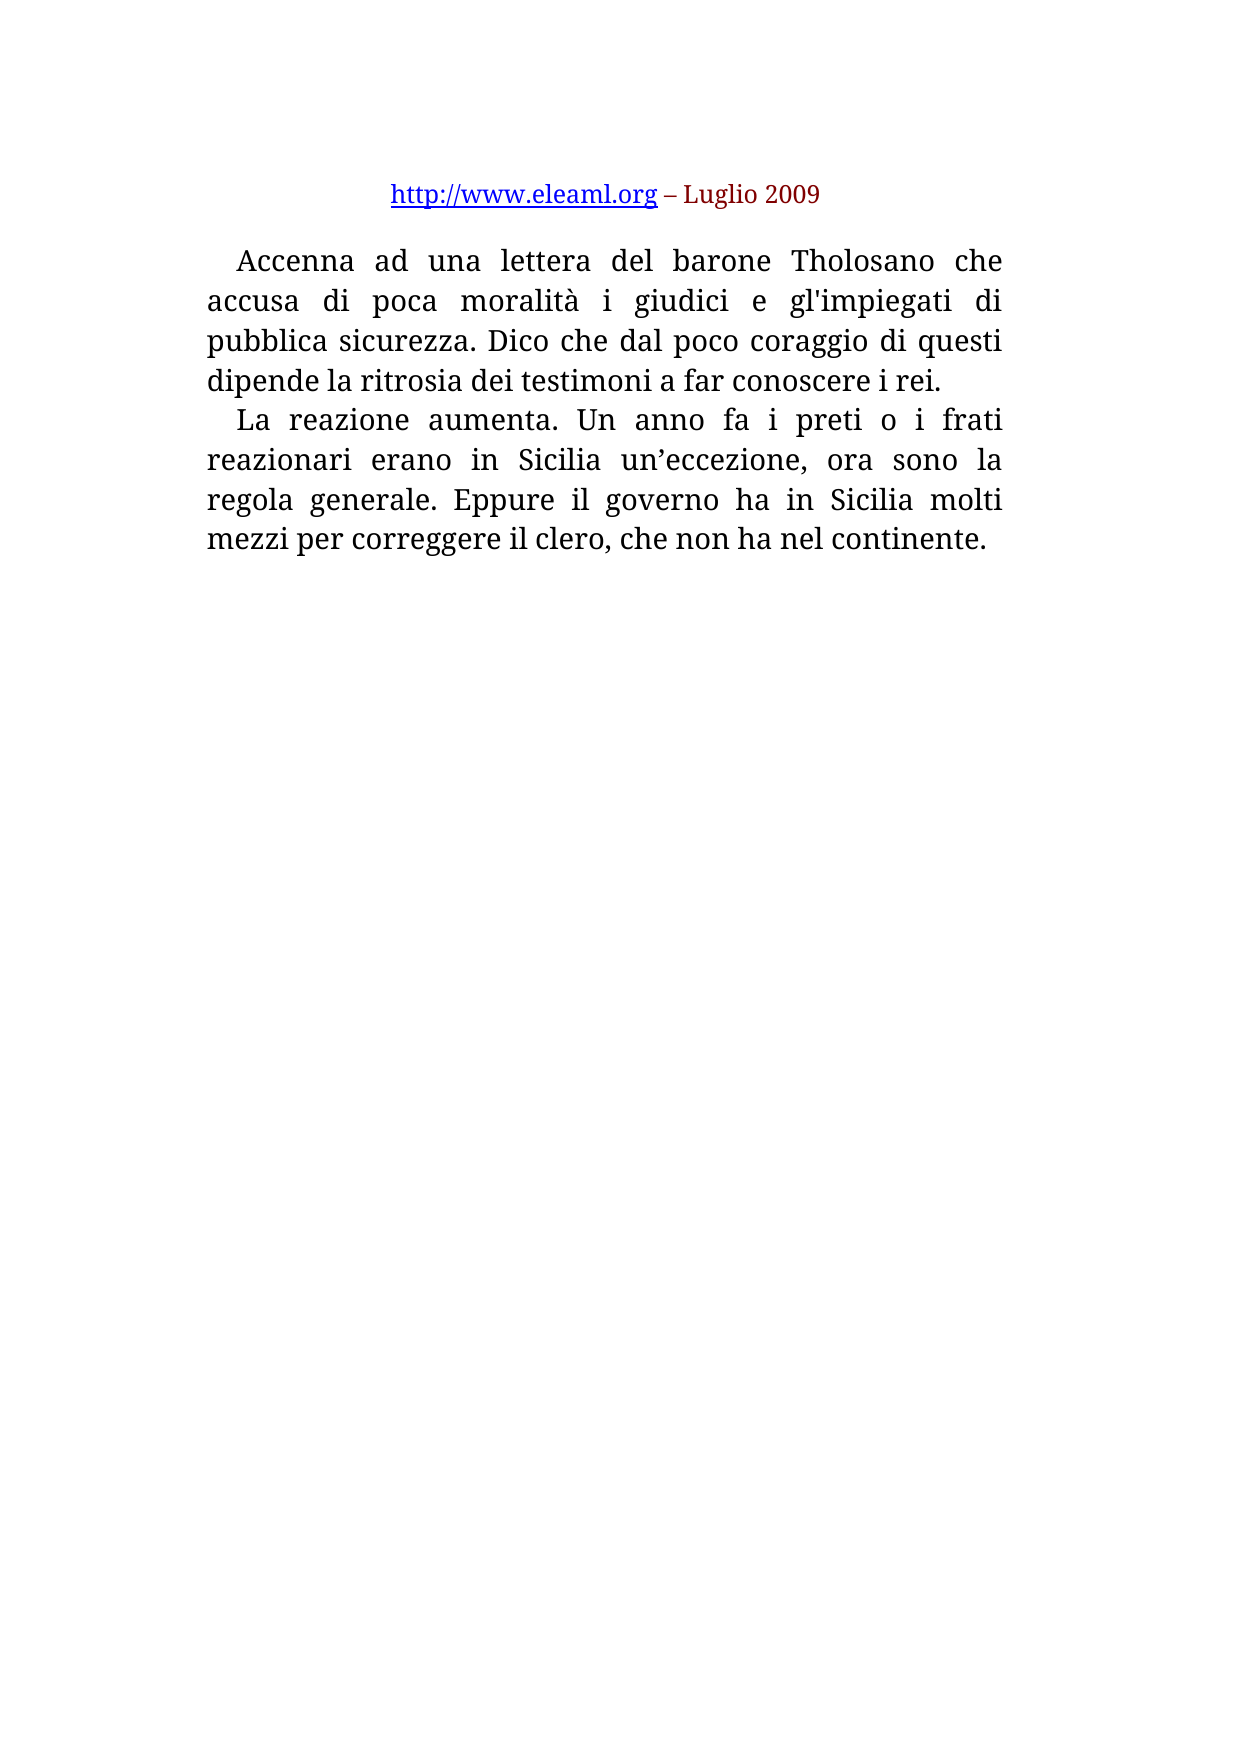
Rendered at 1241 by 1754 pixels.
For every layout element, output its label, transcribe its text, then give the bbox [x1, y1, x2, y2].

text La reazione aumenta. Un anno fa i preti o i frati reazionari erano in Sicilia un’eccezione, ora sono la regola generale. Eppure il governo ha in Sicilia molti mezzi per correggere il clero, che non ha nel continente. [207, 399, 1004, 558]
text Accenna ad una lettera del barone Tholosano che accusa di poca moralità i giudici e gl'impiegati di pubblica sicurezza. Dico che dal poco coraggio di questi dipende la ritrosia dei testimoni a far conoscere i rei. [207, 241, 1004, 399]
